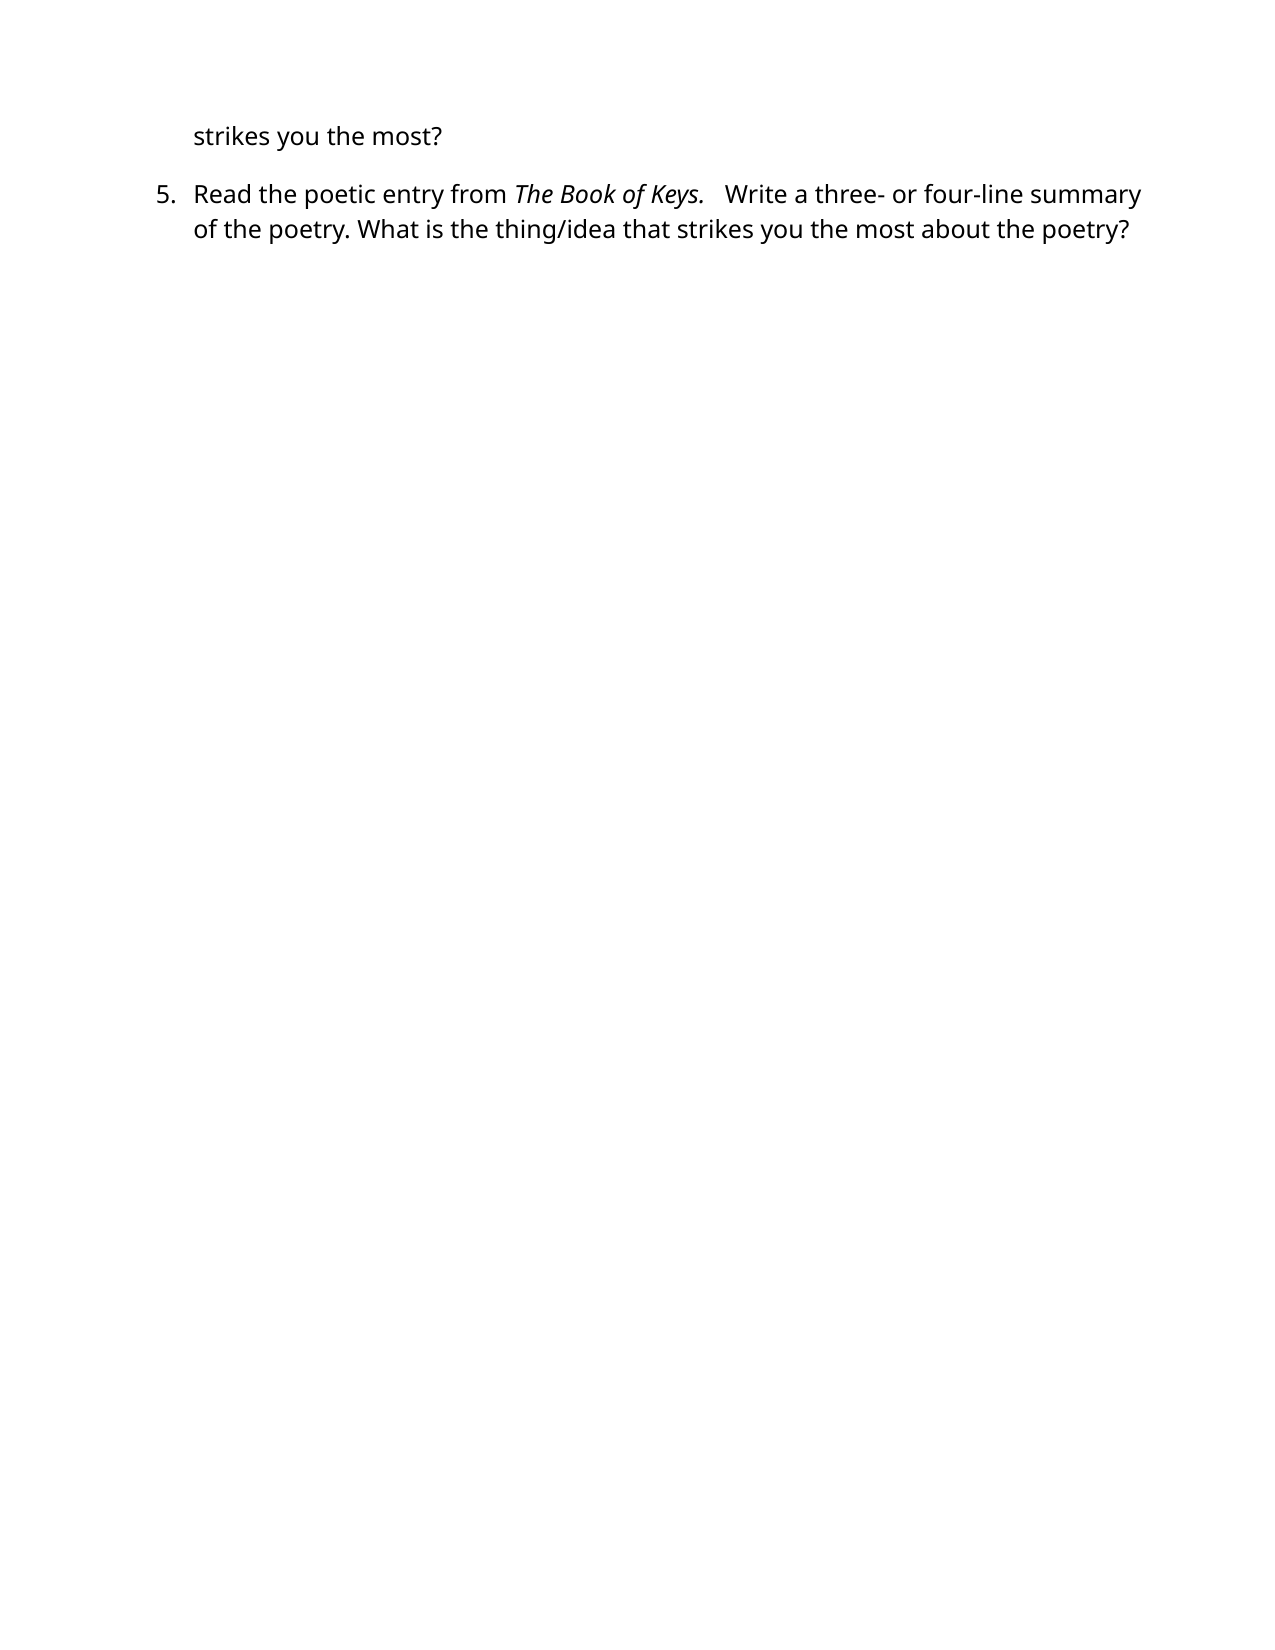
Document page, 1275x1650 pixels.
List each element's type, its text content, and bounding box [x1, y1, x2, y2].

list strikes you the most? [156, 118, 1157, 152]
list Read the poetic entry from The Book of Keys. Write a three- or four-line summary of the poetry. What is the thing/idea that strikes you the most about the poetry? [156, 177, 1157, 245]
